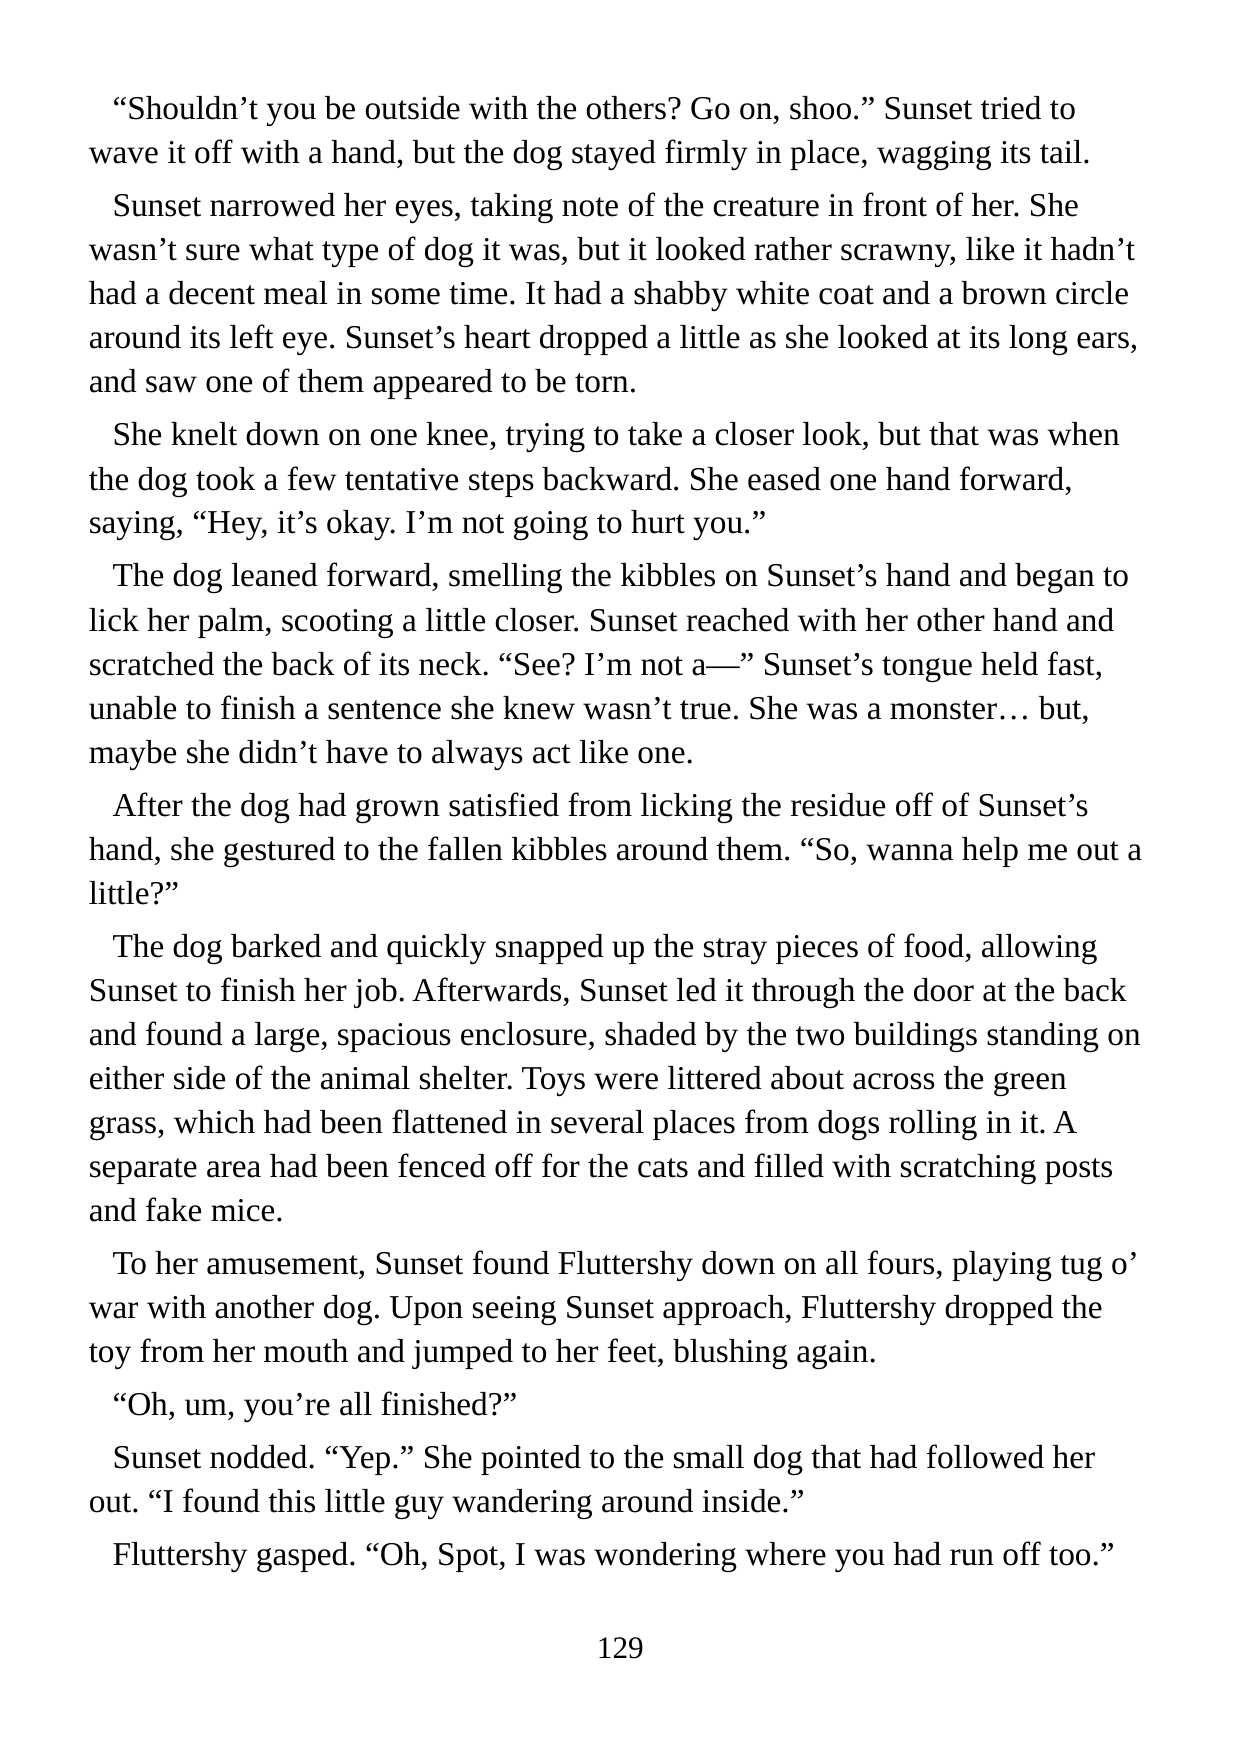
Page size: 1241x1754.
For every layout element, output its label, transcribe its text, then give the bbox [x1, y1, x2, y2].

text The dog barked and quickly snapped up the stray pieces of food, allowing Sunset to finish her job. Afterwards, Sunset led it through the door at the back and found a large, spacious enclosure, shaded by the two buildings standing on either side of the animal shelter. Toys were littered about across the green grass, which had been flattened in several places from dogs rolling in it. A separate area had been fenced off for the cats and filled with scratching posts and fake mice. [88, 926, 1152, 1229]
text Sunset nodded. “Yep.” She pointed to the small dog that had followed her out. “I found this little guy wandering around inside.” [88, 1437, 1152, 1519]
text “Oh, um, you’re all finished?” [88, 1384, 1152, 1423]
text Sunset narrowed her eyes, taking note of the creature in front of her. She wasn’t sure what type of dog it was, but it looked rather scrawny, like it hadn’t had a decent meal in some time. It had a shabby white coat and a brown circle around its left eye. Sunset’s heart dropped a little as she looked at its long ears, and saw one of them appeared to be torn. [88, 186, 1152, 400]
text She knelt down on one knee, trying to take a closer look, but that was when the dog took a few tentative steps backward. She eased one hand forward, saying, “Hey, it’s okay. I’m not going to hurt you.” [88, 415, 1152, 541]
text To her amusement, Sunset found Fluttershy down on all fours, playing tug o’ war with another dog. Upon seeing Sunset approach, Fluttershy dropped the toy from her mouth and jumped to her feet, blushing again. [88, 1243, 1152, 1370]
text “Shouldn’t you be outside with the others? Go on, shoo.” Sunset tried to wave it off with a hand, but the dog stayed firmly in place, wagging its tail. [88, 88, 1152, 171]
text Fluttershy gasped. “Oh, Spot, I was wondering where you had run off too.” [88, 1534, 1152, 1572]
text After the dog had grown satisfied from licking the residue off of Sunset’s hand, she gestured to the fallen kibbles around them. “So, wanna help me out a little?” [88, 785, 1152, 911]
text The dog leaned forward, smelling the kibbles on Sunset’s hand and began to lick her palm, scooting a little closer. Sunset reached with her other hand and scratched the back of its neck. “See? I’m not a—” Sunset’s tongue held fast, unable to finish a sentence she knew wasn’t true. She was a monster… but, maybe she didn’t have to always act like one. [88, 556, 1152, 770]
